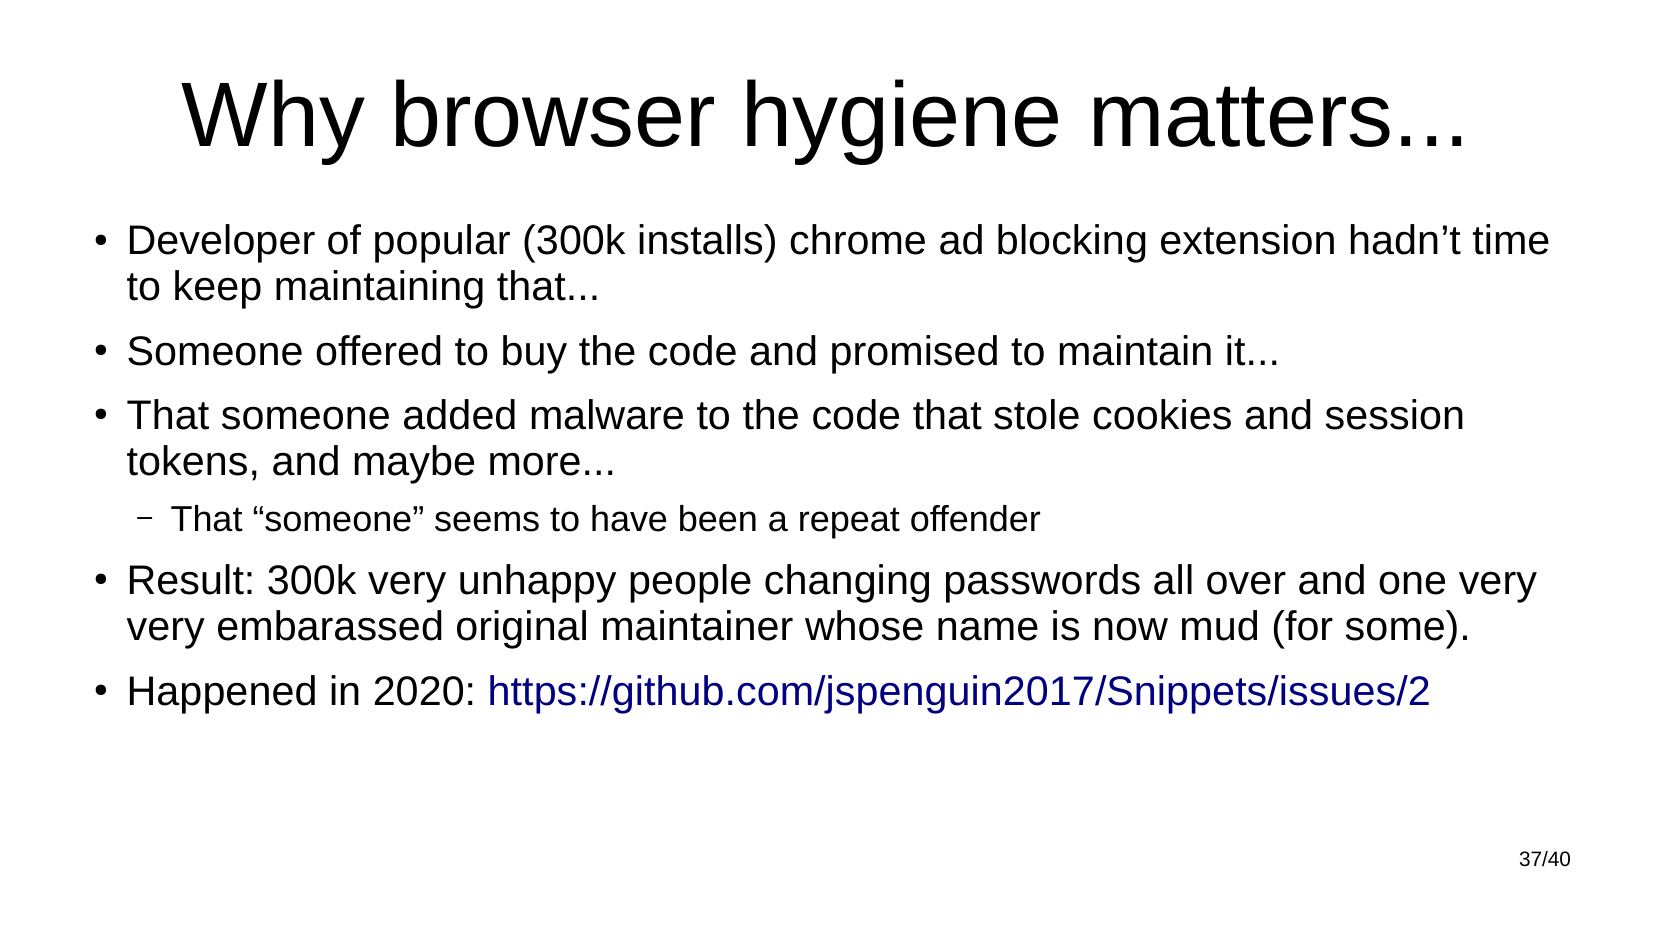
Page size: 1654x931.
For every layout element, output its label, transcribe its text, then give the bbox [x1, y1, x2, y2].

list Developer of popular (300k installs) chrome ad blocking extension hadn’t time to keep maintaining that... Someone offered to buy the code and promised to maintain it... That someone added malware to the code that stole cookies and session tokens, and maybe more... That “someone” seems to have been a repeat offender Result: 300k very unhappy people changing passwords all over and one very very embarassed original maintainer whose name is now mud (for some). Happened in 2020: https://github.com/jspenguin2017/Snippets/issues/2 [82, 217, 1571, 758]
title Why browser hygiene matters... [82, 37, 1571, 193]
